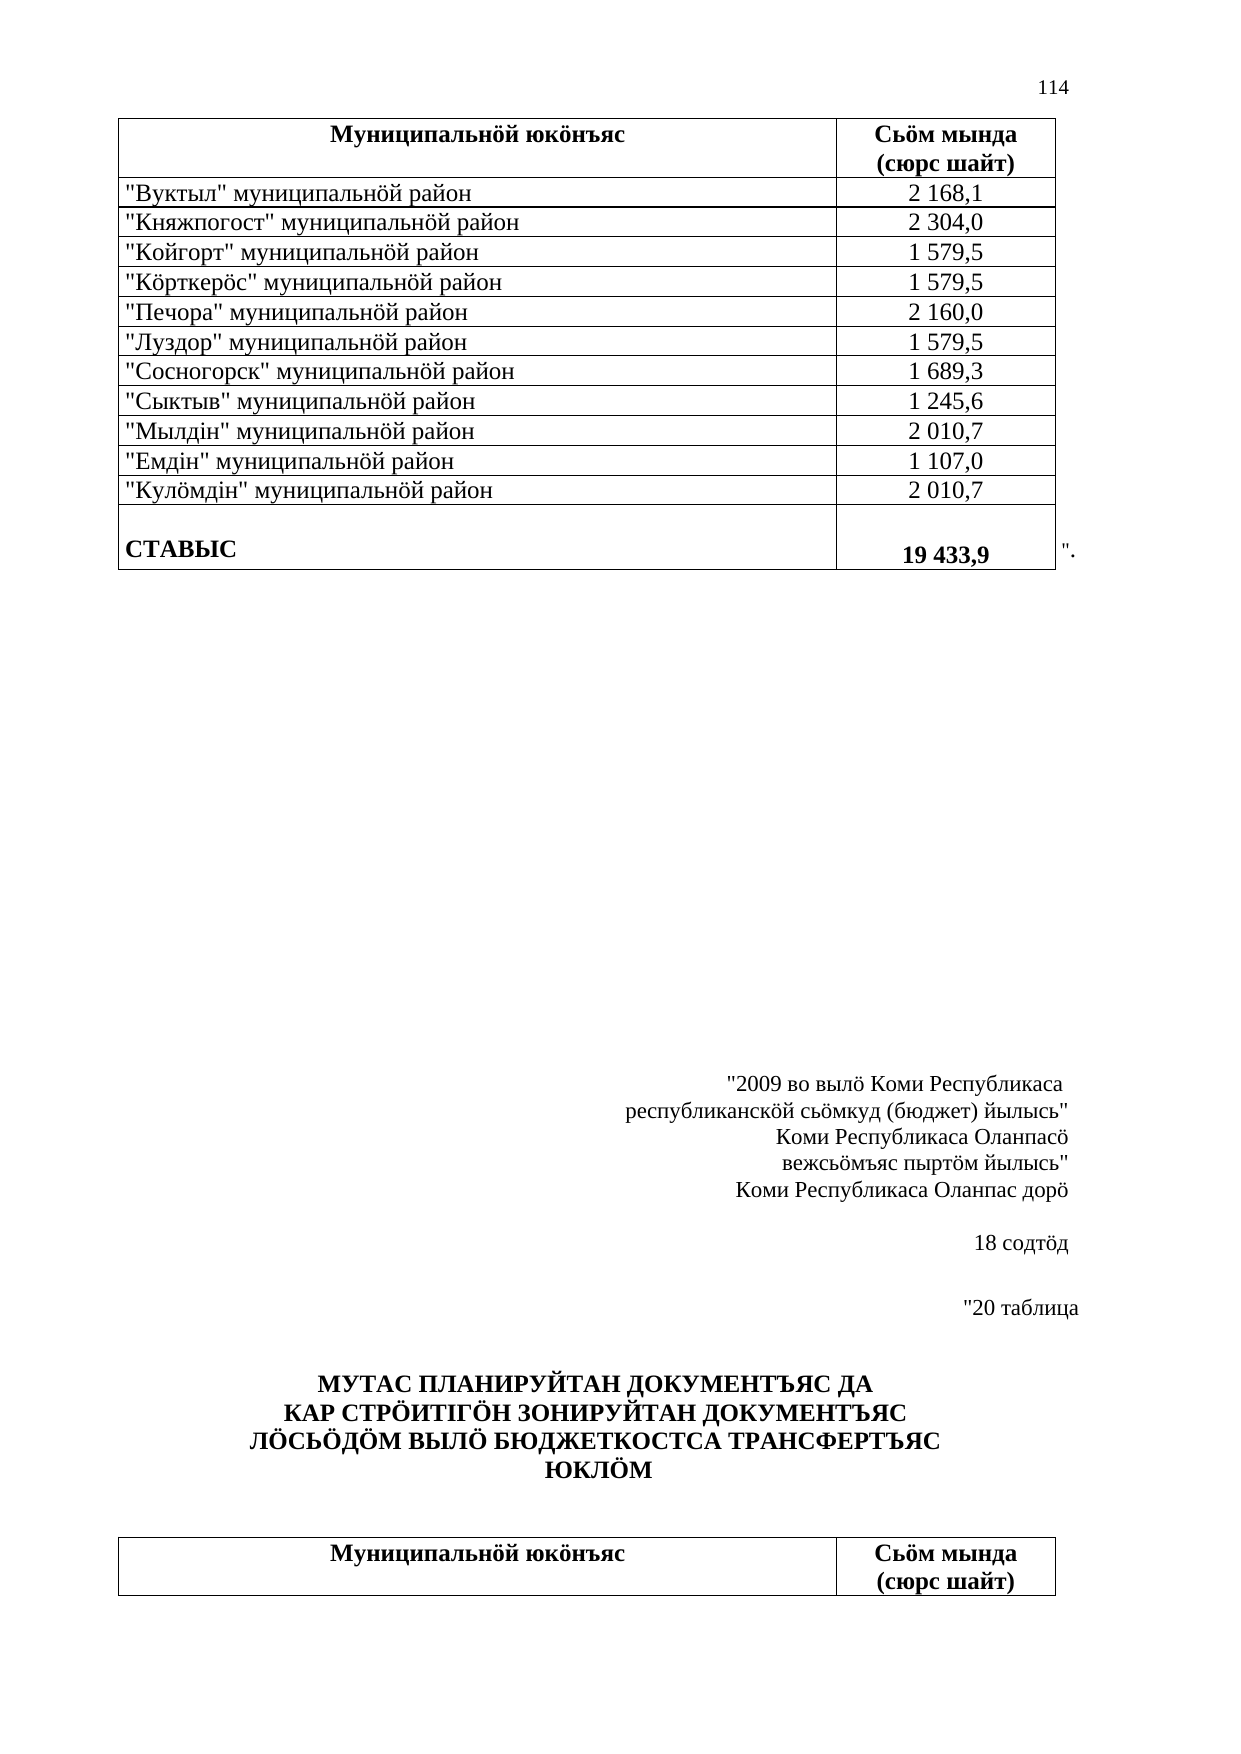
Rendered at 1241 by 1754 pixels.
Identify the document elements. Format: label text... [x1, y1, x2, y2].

table_cell 2 168,1 [837, 178, 1055, 206]
table_cell [1056, 326, 1093, 355]
table_cell "Кулöмдін" муниципальнöй район [119, 476, 836, 504]
table_cell "Луздор" муниципальнöй район [119, 327, 836, 355]
table_header Сьöм мында (сюрс шайт) [837, 119, 1055, 177]
table_cell [1056, 296, 1093, 326]
table_cell 1 245,6 [837, 386, 1055, 415]
text МУТАС ПЛАНИРУЙТАН ДОКУМЕНТЪЯС ДА [118, 1369, 1079, 1398]
table_cell 1 689,3 [837, 356, 1055, 385]
table_cell [1056, 385, 1093, 415]
table_cell 1 107,0 [837, 446, 1055, 474]
text республиканскöй сьöмкуд (бюджет) йылысь" [118, 1097, 1069, 1123]
table_cell [1056, 266, 1093, 296]
table_cell 2 304,0 [837, 208, 1055, 236]
table_header [1056, 118, 1093, 177]
table_cell [1056, 206, 1093, 236]
table_header Сьöм мында (сюрс шайт) [837, 1538, 1055, 1595]
table_cell СТАВЫС [119, 505, 836, 569]
table_header Муниципальнöй юкöнъяс [119, 119, 836, 177]
table_header [1056, 1537, 1093, 1595]
table_cell 1 579,5 [837, 267, 1055, 296]
text 18 содтöд [118, 1228, 1069, 1255]
table_cell 1 579,5 [837, 237, 1055, 266]
table_cell "Мылдін" муниципальнöй район [119, 416, 836, 445]
table_cell "Койгорт" муниципальнöй район [119, 237, 836, 266]
table_cell [1056, 475, 1093, 504]
table_cell "Сосногорск" муниципальнöй район [119, 356, 836, 385]
table_cell [1056, 236, 1093, 266]
table_cell [1056, 355, 1093, 385]
table_cell "Княжпогост" муниципальнöй район [119, 208, 836, 236]
table_cell 1 579,5 [837, 327, 1055, 355]
text Коми Республикаса Оланпасö [118, 1123, 1069, 1149]
table_cell "Печора" муниципальнöй район [119, 297, 836, 326]
table_cell 2 160,0 [837, 297, 1055, 326]
table_cell [1056, 445, 1093, 474]
table_cell ". [1056, 504, 1093, 569]
text КАР СТРÖИТIГÖН ЗОНИРУЙТАН ДОКУМЕНТЪЯС [118, 1398, 1079, 1426]
table_cell "Сыктыв" муниципальнöй район [119, 386, 836, 415]
text "20 таблица [118, 1294, 1079, 1321]
table_cell 2 010,7 [837, 476, 1055, 504]
text ЛÖСЬÖДÖМ ВЫЛÖ БЮДЖЕТКОСТСА ТРАНСФЕРТЪЯС [118, 1426, 1079, 1455]
table_cell 19 433,9 [837, 505, 1055, 569]
table_cell 2 010,7 [837, 416, 1055, 445]
table_cell "Вуктыл" муниципальнöй район [119, 178, 836, 206]
table_cell [1056, 177, 1093, 206]
table_cell "Емдін" муниципальнöй район [119, 446, 836, 474]
text Коми Республикаса Оланпас дорö [118, 1176, 1069, 1202]
text "2009 во вылö Коми Республикаса [118, 1070, 1069, 1097]
text ЮКЛÖМ [118, 1455, 1079, 1484]
text вежсьöмъяс пыртöм йылысь" [118, 1149, 1069, 1176]
table_cell "Кöрткерöс" муниципальнöй район [119, 267, 836, 296]
table_header Муниципальнöй юкöнъяс [119, 1538, 836, 1595]
table_cell [1056, 415, 1093, 445]
